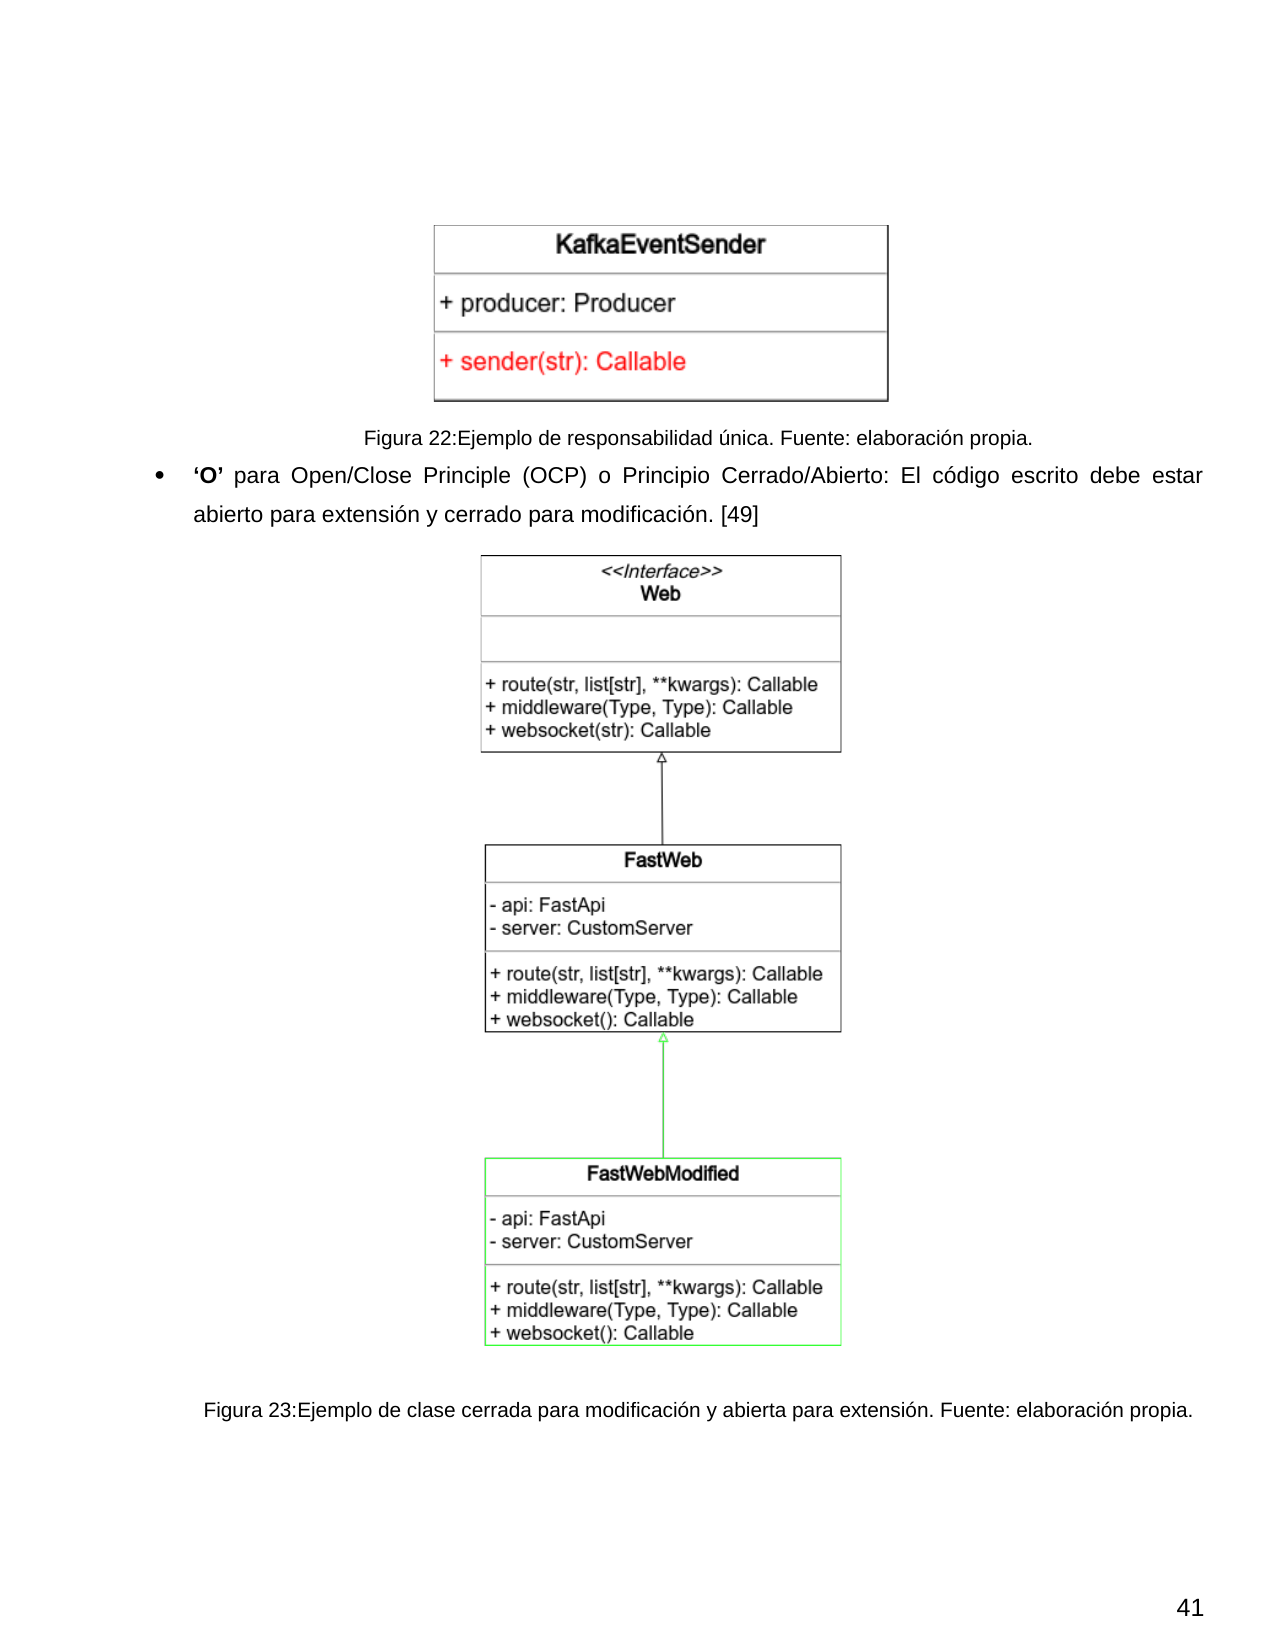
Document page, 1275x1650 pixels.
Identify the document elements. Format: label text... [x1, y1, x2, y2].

list Figura 23:Ejemplo de clase cerrada para modificación y abierta para extensión. Fuente: elaboración propia. [156, 1346, 1204, 1422]
picture [480, 555, 842, 1346]
list ‘O’ para Open/Close Principle (OCP) o Principio Cerrado/Abierto: El código escrito debe estar abierto para extensión y cerrado para modificación. [49] [156, 462, 1204, 528]
list Figura 22:Ejemplo de responsabilidad única. Fuente: elaboración propia. [156, 402, 1204, 449]
picture [433, 225, 889, 402]
